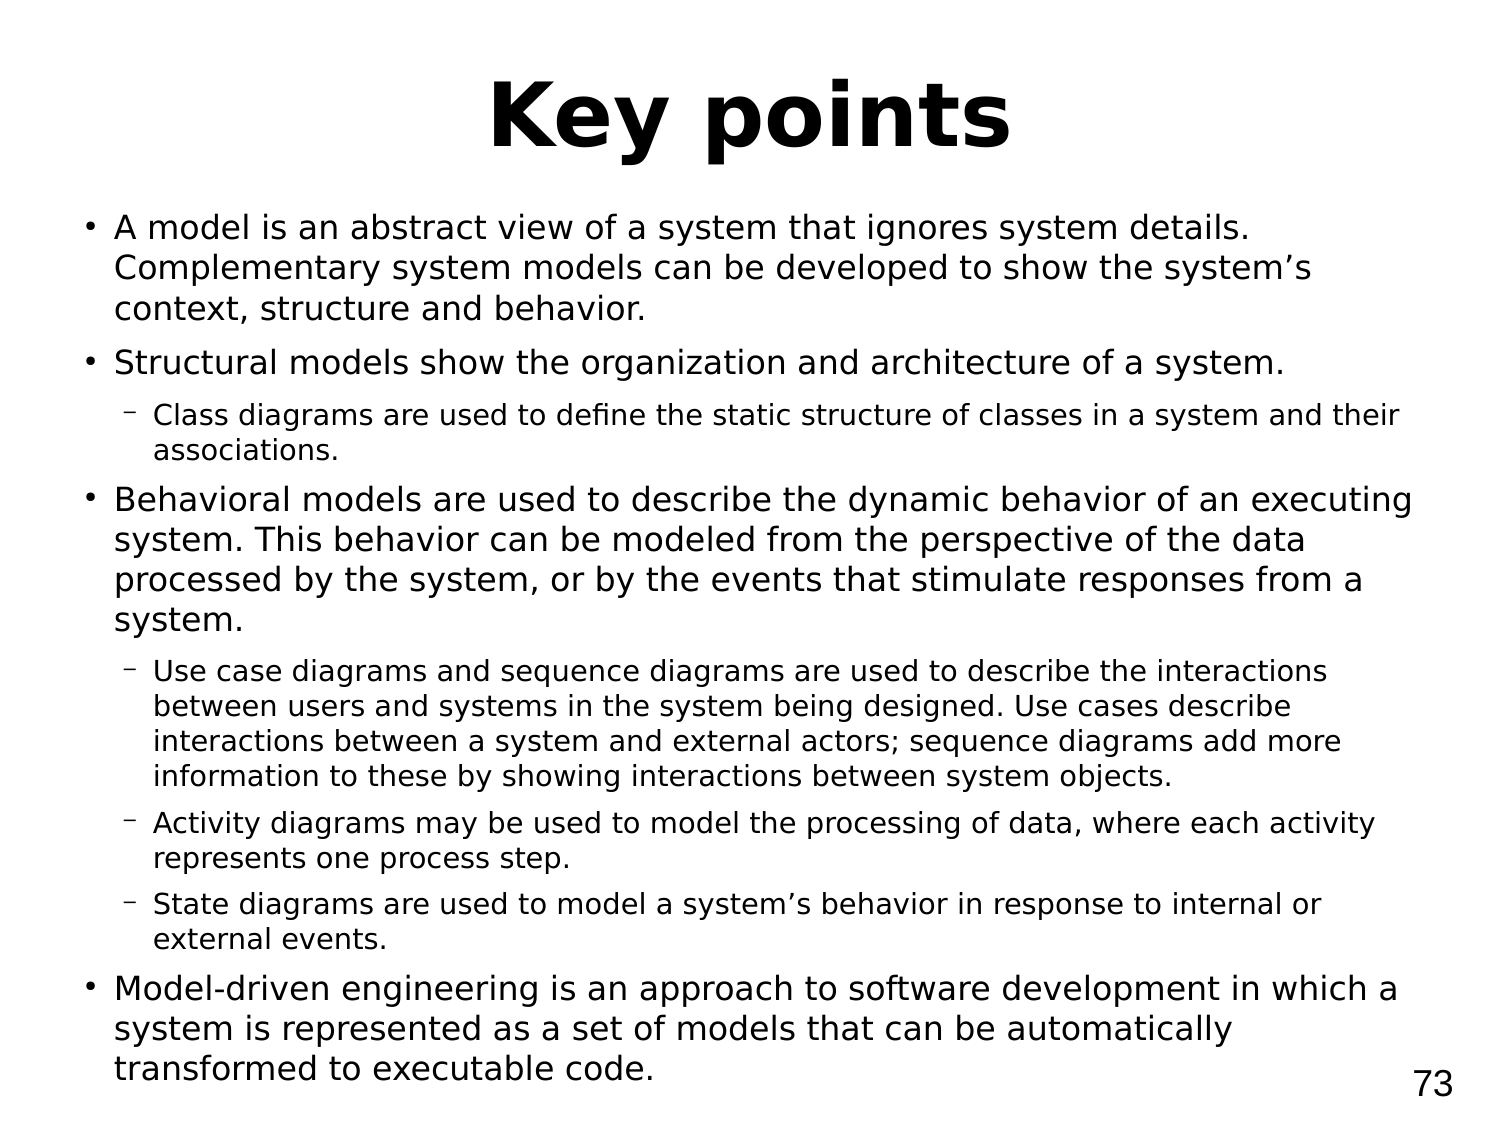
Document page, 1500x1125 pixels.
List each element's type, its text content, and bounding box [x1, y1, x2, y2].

title Key points [75, 44, 1425, 177]
list A model is an abstract view of a system that ignores system details. Complementary system models can be developed to show the system’s context, structure and behavior. Structural models show the organization and architecture of a system. Class diagrams are used to define the static structure of classes in a system and their associations. Behavioral models are used to describe the dynamic behavior of an executing system. This behavior can be modeled from the perspective of the data processed by the system, or by the events that stimulate responses from a system. Use case diagrams and sequence diagrams are used to describe the interactions between users and systems in the system being designed. Use cases describe interactions between a system and external actors; sequence diagrams add more information to these by showing interactions between system objects. Activity diagrams may be used to model the processing of data, where each activity represents one process step. State diagrams are used to model a system’s behavior in response to internal or external events. Model-driven engineering is an approach to software development in which a system is represented as a set of models that can be automatically transformed to executable code. [75, 206, 1425, 1093]
